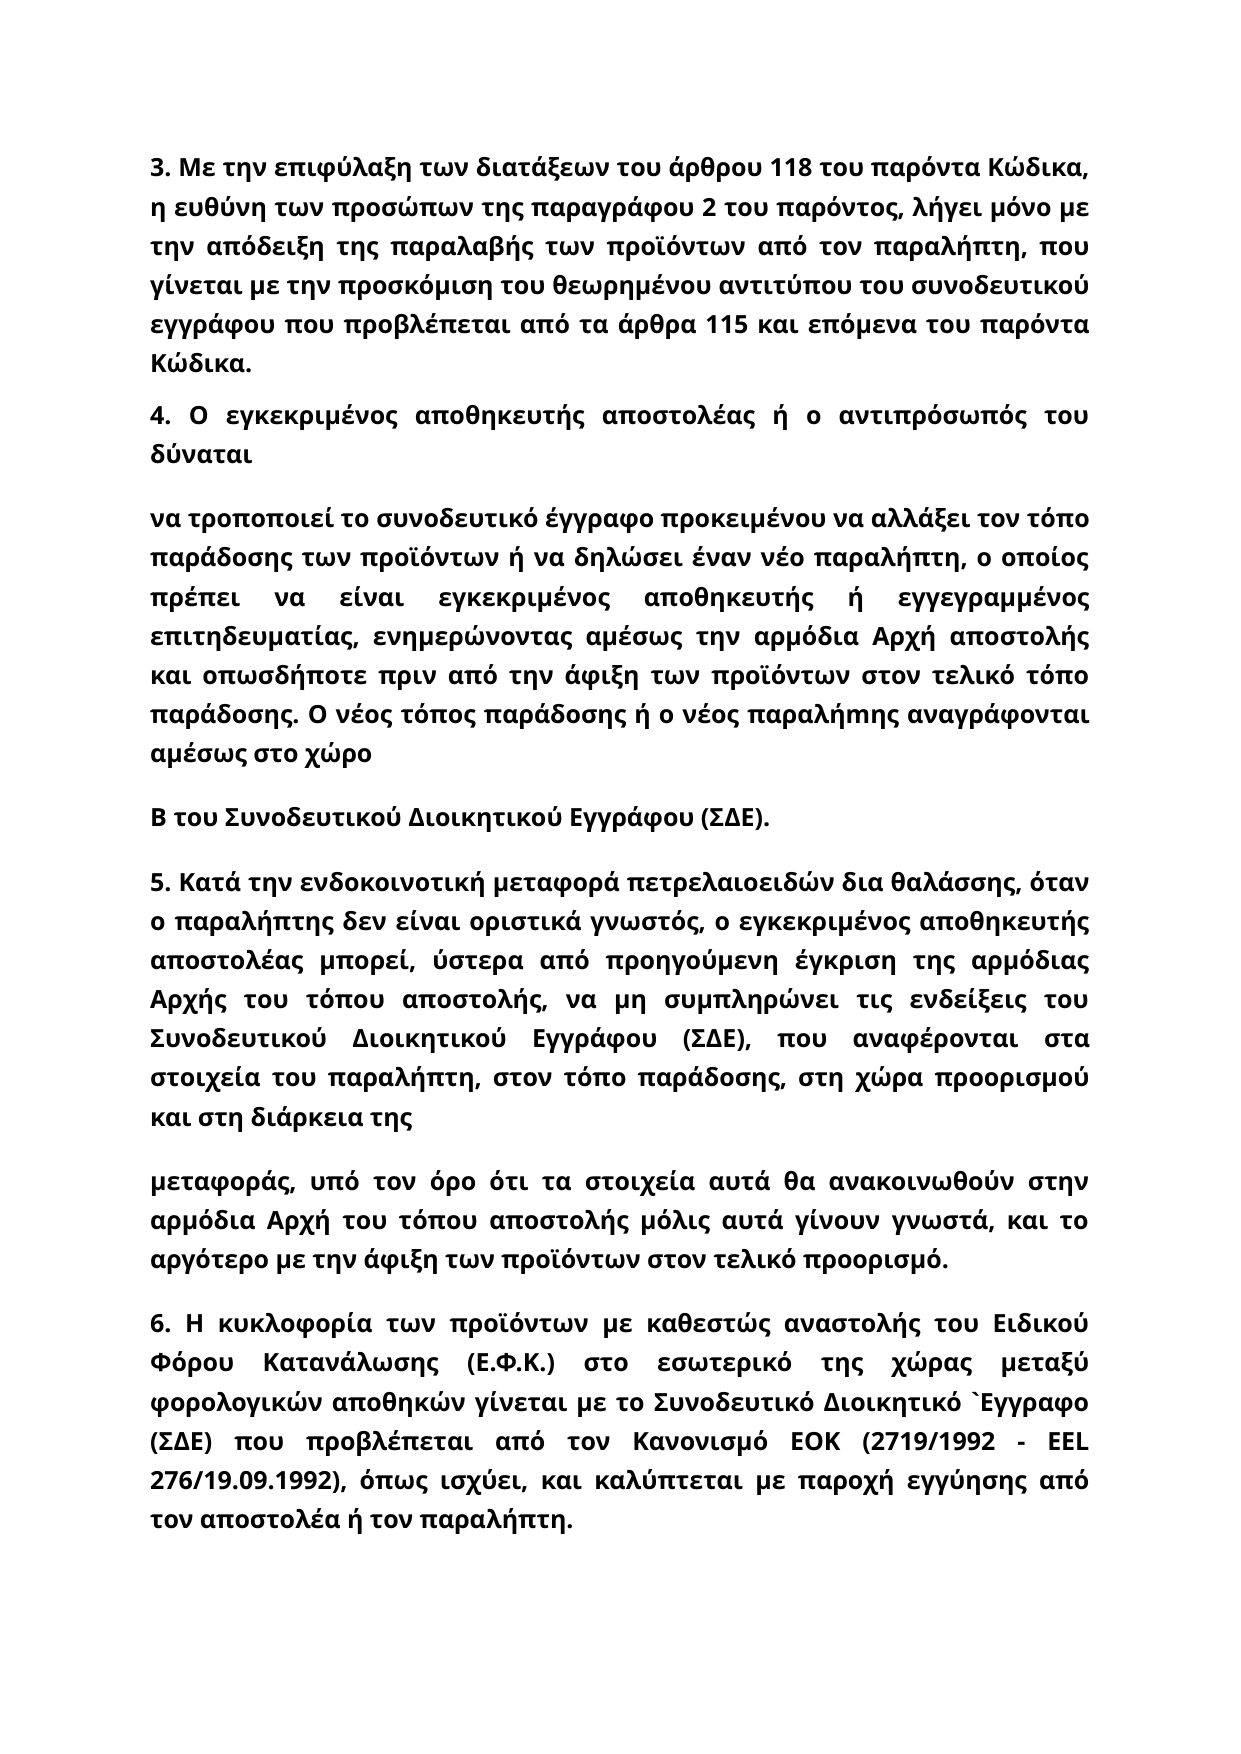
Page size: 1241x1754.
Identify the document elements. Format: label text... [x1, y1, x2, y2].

text 4. Ο εγκεκριμένος αποθηκευτής αποστολέας ή ο αντιπρόσωπός του δύναται [150, 397, 1090, 471]
text να τροποποιεί το συνοδευτικό έγγραφο προκειμένου να αλλάξει τον τόπο παράδοσης των προϊόντων ή να δηλώσει έναν νέο παραλήπτη, ο οποίος πρέπει να είναι εγκεκριμένος αποθηκευτής ή εγγεγραμμένος επιτηδευματίας, ενημερώνοντας αμέσως την αρμόδια Αρχή αποστολής και οπωσδήποτε πριν από την άφιξη των προϊόντων στον τελικό τόπο παράδοσης. Ο νέος τόπος παράδοσης ή ο νέος παραλήmης αναγράφονται αμέσως στο χώρο [150, 501, 1090, 770]
text 6. Η κυκλοφορία των προϊόντων με καθεστώς αναστολής του Ειδικού Φόρου Κατανάλωσης (Ε.Φ.Κ.) στο εσωτερικό της χώρας μεταξύ φορολογικών αποθηκών γίνεται με το Συνοδευτικό Διοικητικό `Εγγραφο (ΣΔΕ) που προβλέπεται από τον Κανονισμό ΕΟΚ (2719/1992 - EEL 276/19.09.1992), όπως ισχύει, και καλύπτεται με παροχή εγγύησης από τον αποστολέα ή τον παραλήπτη. [150, 1306, 1090, 1536]
text 5. Κατά την ενδοκοινοτική μεταφορά πετρελαιοειδών δια θαλάσσης, όταν ο παραλήπτης δεν είναι οριστικά γνωστός, ο εγκεκριμένος αποθηκευτής αποστολέας μπορεί, ύστερα από προηγούμενη έγκριση της αρμόδιας Αρχής του τόπου αποστολής, να μη συμπληρώνει τις ενδείξεις του Συνοδευτικού Διοικητικού Εγγράφου (ΣΔΕ), που αναφέρονται στα στοιχεία του παραλήπτη, στον τόπο παράδοσης, στη χώρα προορισμού και στη διάρκεια της [150, 864, 1090, 1133]
text μεταφοράς, υπό τον όρο ότι τα στοιχεία αυτά θα ανακοινωθούν στην αρμόδια Αρχή του τόπου αποστολής μόλις αυτά γίνουν γνωστά, και το αργότερο με την άφιξη των προϊόντων στον τελικό προορισμό. [150, 1163, 1090, 1276]
text 3. Με την επιφύλαξη των διατάξεων του άρθρου 118 του παρόντα Κώδικα, η ευθύνη των προσώπων της παραγράφου 2 του παρόντος, λήγει μόνο με την απόδειξη της παραλαβής των προϊόντων από τον παραλήπτη, που γίνεται με την προσκόμιση του θεωρημένου αντιτύπου του συνοδευτικού εγγράφου που προβλέπεται από τα άρθρα 115 και επόμενα του παρόντα Κώδικα. [150, 150, 1090, 380]
text Β του Συνοδευτικού Διοικητικού Εγγράφου (ΣΔΕ). [150, 800, 1090, 834]
